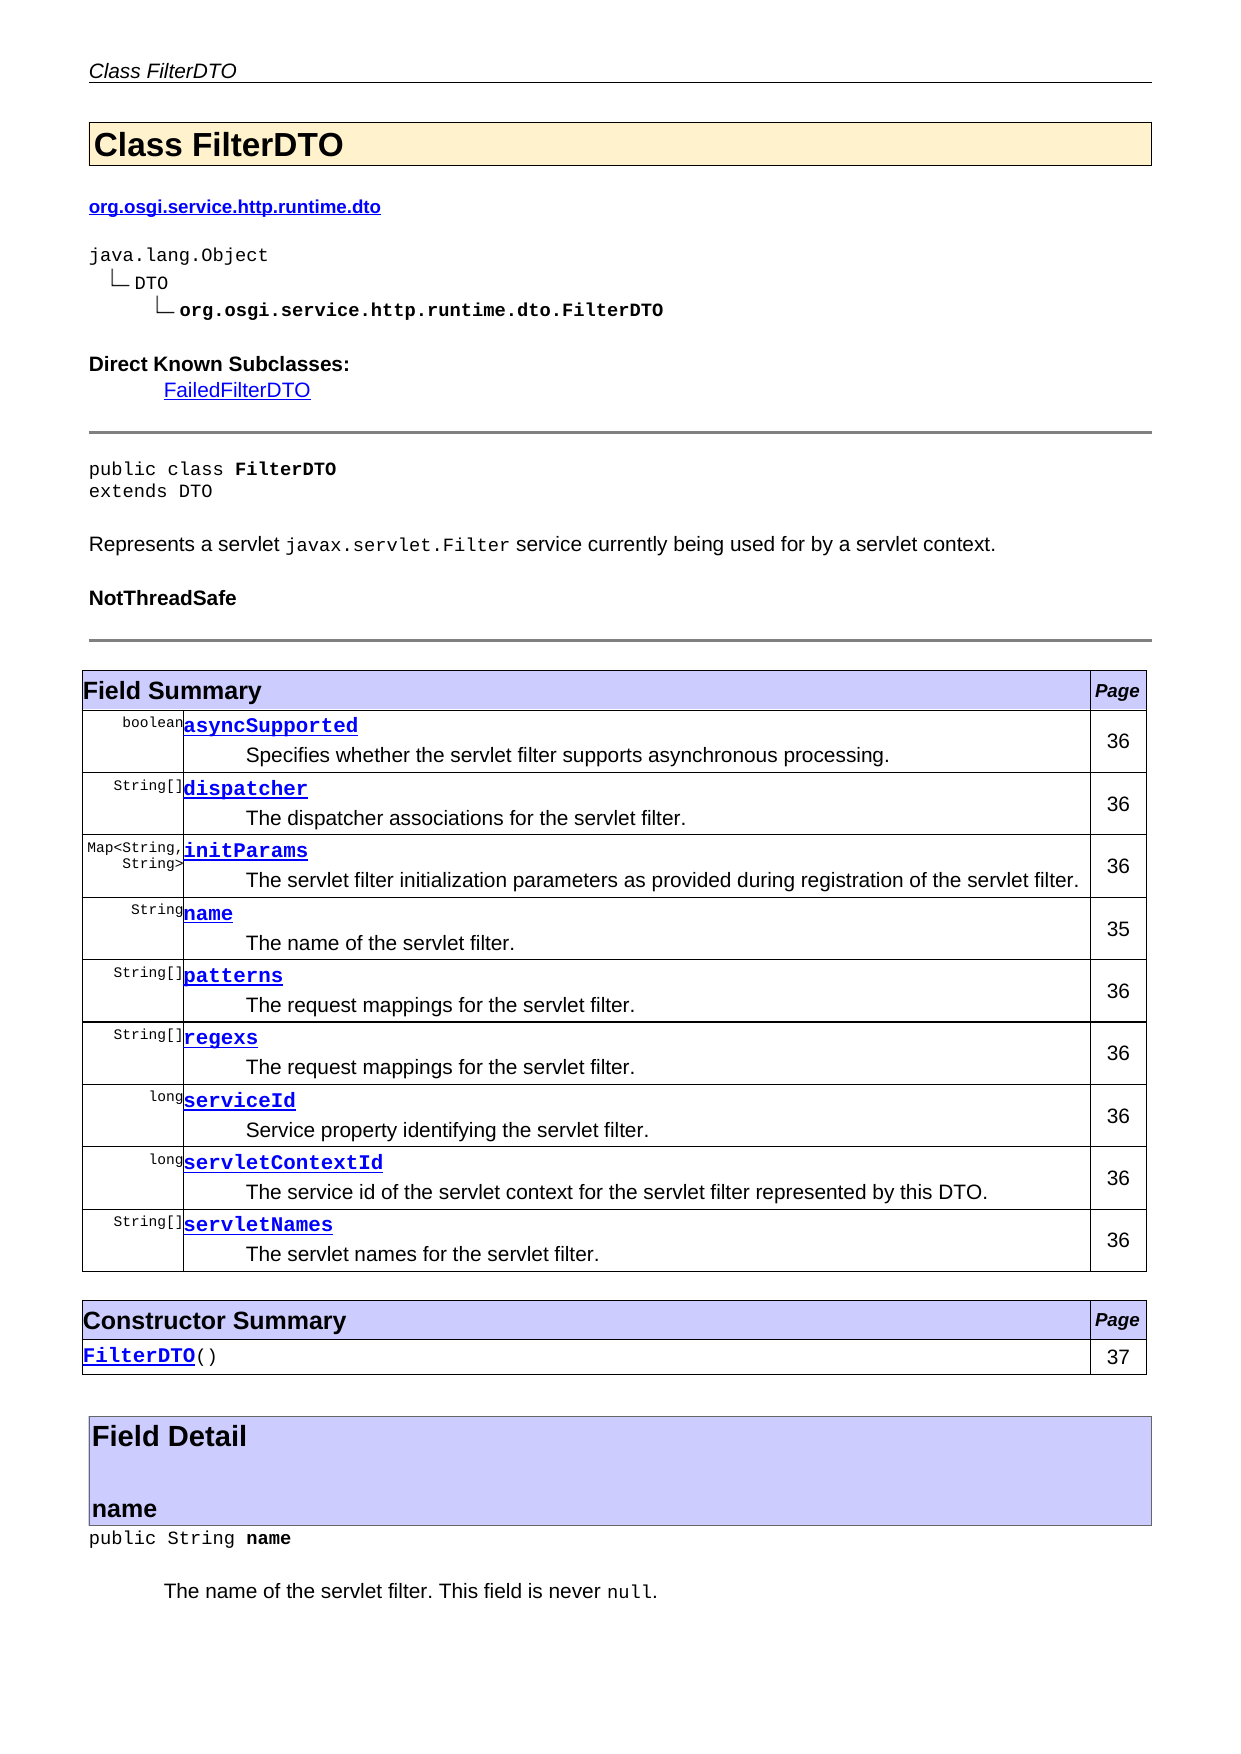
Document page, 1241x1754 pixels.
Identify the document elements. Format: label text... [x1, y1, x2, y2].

table_cell 39 [1091, 773, 1146, 834]
table_cell serviceId Service property identifying the servlet filter. [184, 1085, 1090, 1146]
table_cell 40 [1091, 1340, 1146, 1374]
text FailedFilterDTO [163, 378, 1152, 402]
table_cell String[] [83, 1210, 183, 1271]
table_cell 39 [1091, 1210, 1146, 1271]
text The name of the servlet filter. This field is never null. [163, 1579, 1152, 1604]
text org.osgi.service.http.runtime.dto.FilterDTO [88, 295, 1152, 322]
table_header Page [1091, 671, 1146, 709]
table_header Field Summary [83, 671, 1090, 709]
table_cell 39 [1091, 1023, 1146, 1084]
text extends DTO [88, 481, 1152, 503]
table_cell 39 [1091, 711, 1146, 772]
table_cell 39 [1091, 1147, 1146, 1209]
table_cell Map<String,String> [83, 835, 183, 897]
picture [156, 295, 180, 317]
table_cell servletNames The servlet names for the servlet filter. [184, 1210, 1090, 1271]
text Represents a servlet javax.servlet.Filter service currently being used for by a servlet context. [88, 532, 1152, 557]
table_cell String[] [83, 773, 183, 834]
table_cell dispatcher The dispatcher associations for the servlet filter. [184, 773, 1090, 834]
table_cell long [83, 1147, 183, 1209]
table_cell 39 [1091, 1085, 1146, 1146]
table_cell long [83, 1085, 183, 1146]
table_cell regexs The request mappings for the servlet filter. [184, 1023, 1090, 1084]
table_cell 39 [1091, 960, 1146, 1021]
text java.lang.Object [88, 246, 1152, 267]
table_cell patterns The request mappings for the servlet filter. [184, 960, 1090, 1021]
text org.osgi.service.http.runtime.dto [88, 195, 1152, 217]
table_cell boolean [83, 711, 183, 772]
table_cell FilterDTO() [83, 1340, 1090, 1374]
subtitle Class FilterDTO [90, 123, 1151, 165]
table_cell name The name of the servlet filter. [184, 898, 1090, 959]
table_cell String[] [83, 960, 183, 1021]
subtitle Field Detail [90, 1417, 1151, 1453]
picture [111, 267, 135, 290]
table_cell asyncSupported Specifies whether the servlet filter supports asynchronous processing. [184, 711, 1090, 772]
table_cell 38 [1091, 898, 1146, 959]
text NotThreadSafe [88, 586, 1152, 610]
table_cell initParams The servlet filter initialization parameters as provided during registration of the servlet filter. [184, 835, 1090, 897]
text public String name [88, 1529, 1152, 1550]
table_cell String[] [83, 1023, 183, 1084]
subtitle Direct Known Subclasses: [88, 352, 1152, 376]
table_header Constructor Summary [83, 1301, 1090, 1339]
table_cell 39 [1091, 835, 1146, 897]
text DTO [88, 267, 1152, 295]
table_cell String [83, 898, 183, 959]
subtitle name [90, 1491, 1151, 1525]
table_cell servletContextId The service id of the servlet context for the servlet filter represented by this DTO. [184, 1147, 1090, 1209]
text public class FilterDTO [88, 460, 1152, 481]
table_header Page [1091, 1301, 1146, 1339]
